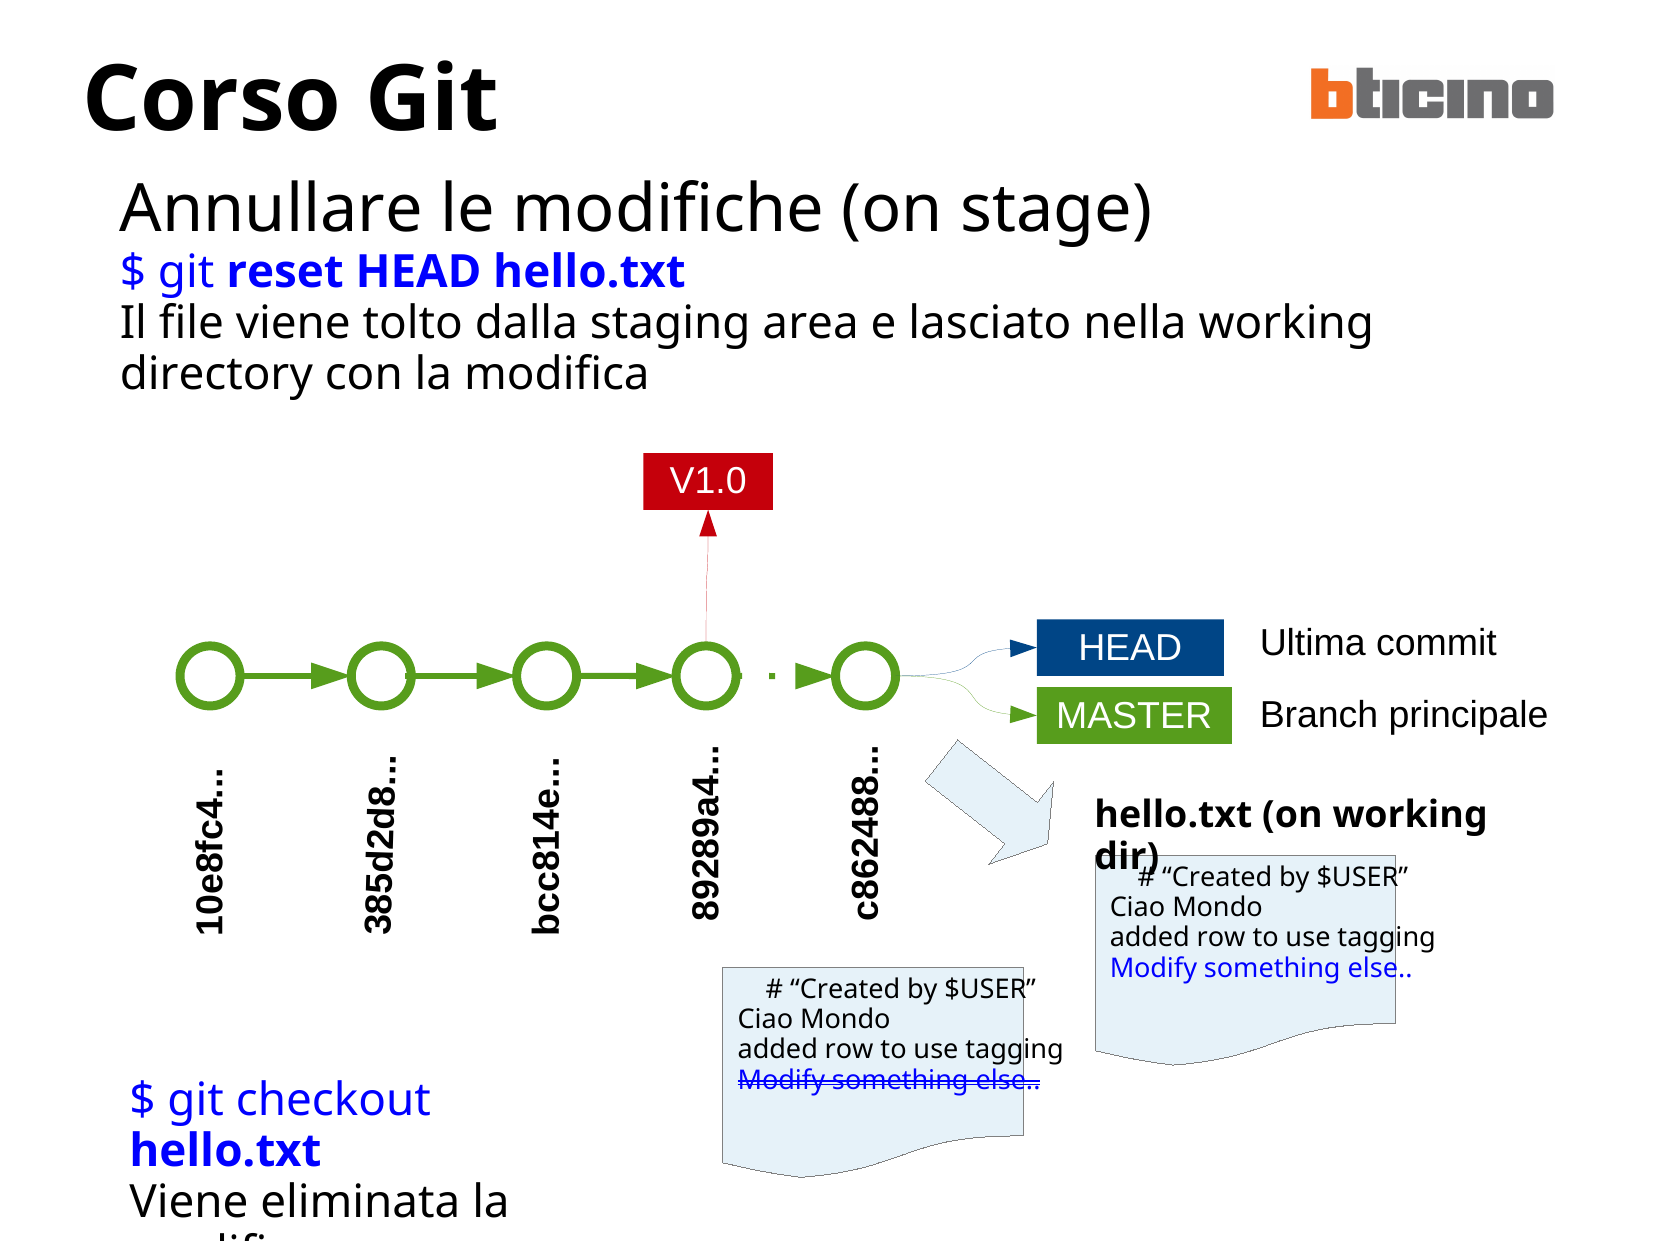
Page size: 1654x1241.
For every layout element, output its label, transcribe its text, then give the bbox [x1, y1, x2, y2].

text_box bcc814e... [518, 729, 575, 951]
text_box Ultima commit [1245, 615, 1546, 676]
text_box hello.txt (on working dir) [1079, 786, 1561, 844]
text_box Annullare le modifiche (on stage) $ git reset HEAD hello.txt Il file viene tolto dalla staging area e lasciato nella working directory con la modifica [105, 165, 1576, 357]
text_box # “Created by $USER” Ciao Mondo added row to use tagging Modify something else.. [1095, 855, 1396, 1066]
text_box [925, 739, 1054, 865]
text_box 385d2d8... [349, 728, 413, 952]
text_box MASTER [1036, 687, 1232, 744]
title Corso Git [82, 48, 1570, 151]
text_box Branch principale [1245, 686, 1576, 744]
text_box 10e8fc4... [181, 723, 239, 951]
text_box 89289a4... [677, 723, 735, 936]
text_box $ git checkout hello.txt Viene eliminata la modifica [114, 1066, 647, 1184]
text_box V1.0 [643, 453, 773, 510]
text_box # “Created by $USER” Ciao Mondo added row to use tagging Modify something else.. [722, 967, 1024, 1178]
text_box HEAD [1036, 619, 1224, 676]
text_box c862488... [837, 723, 894, 936]
